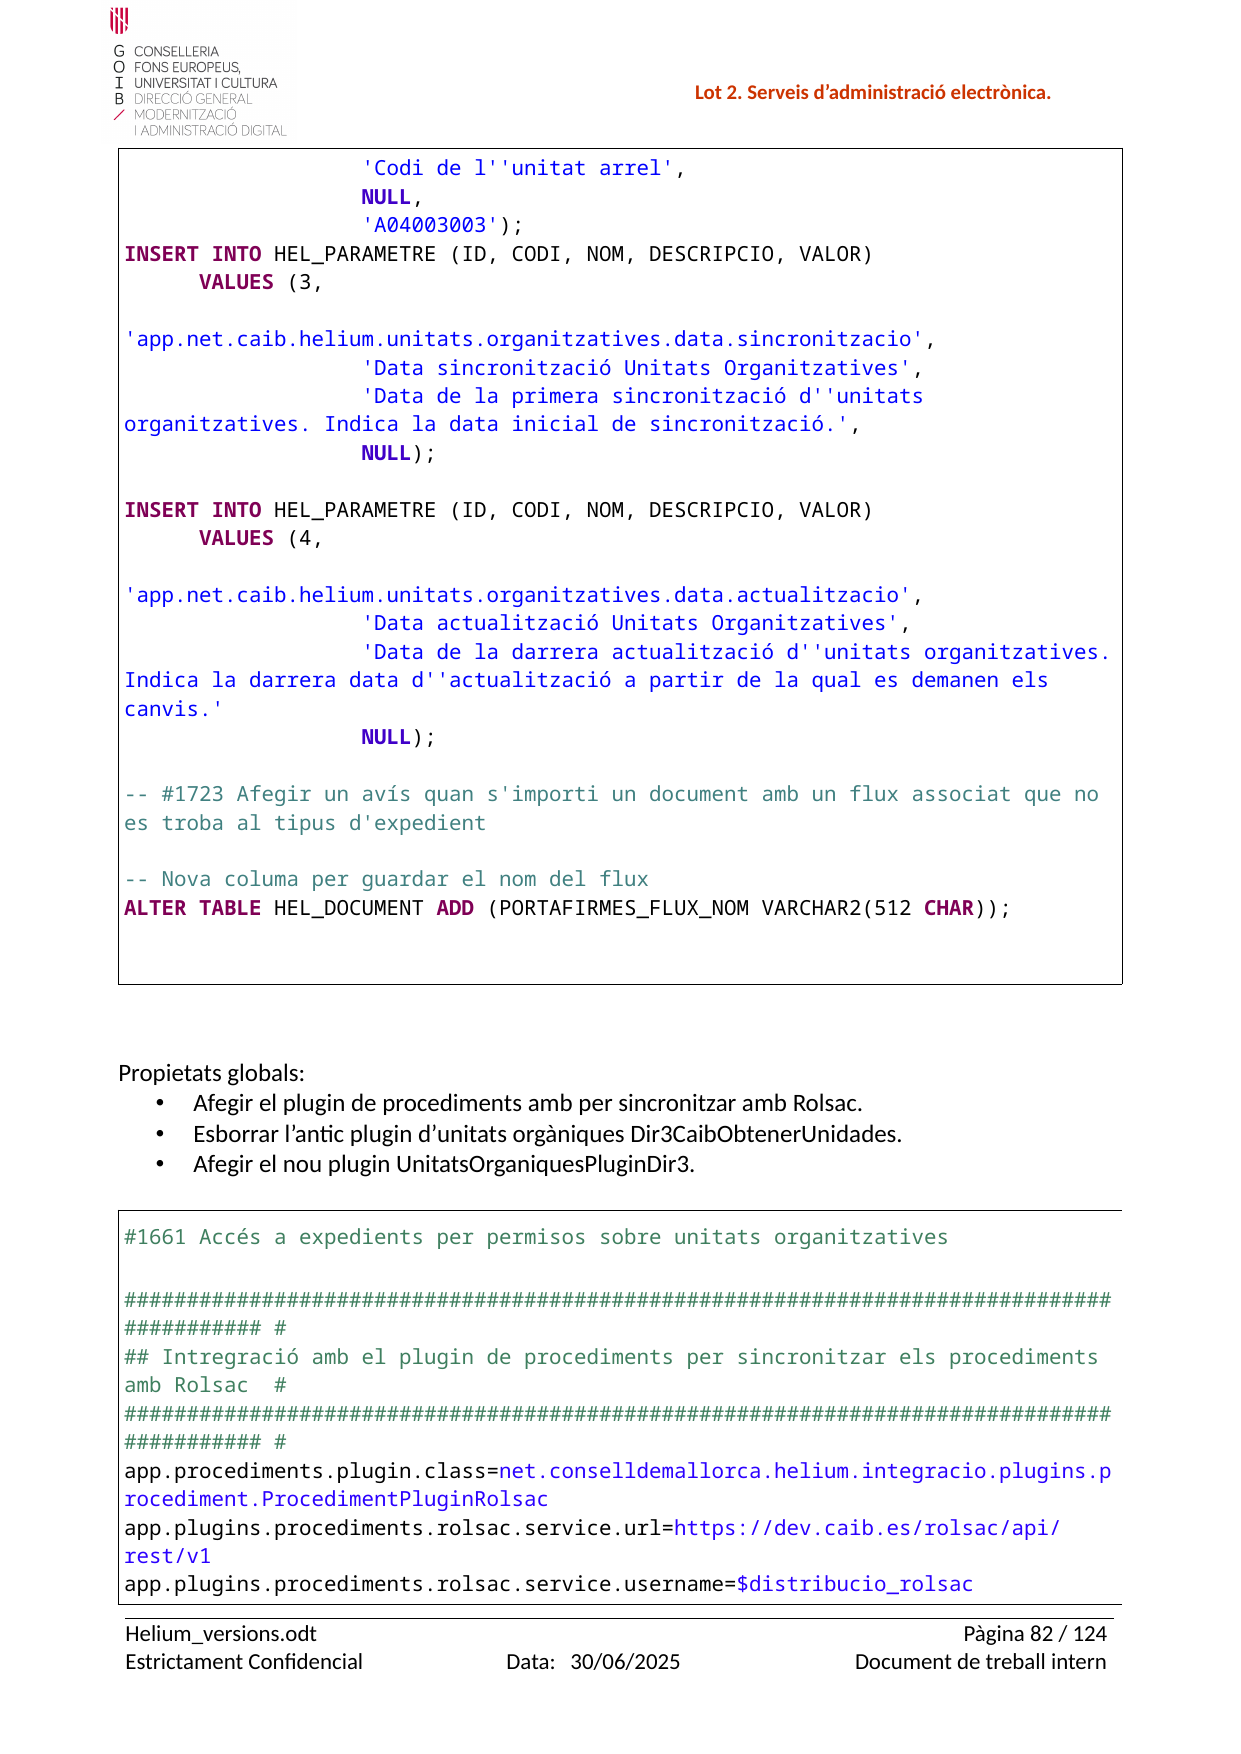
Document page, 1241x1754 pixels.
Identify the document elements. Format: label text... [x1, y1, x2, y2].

table_header #1661 Accés a expedients per permisos sobre unitats organitzatives ########################################################################################## # ## Intregració amb el plugin de procediments per sincronitzar els procediments amb Rolsac # ########################################################################################## # app.procediments.plugin.class=net.conselldemallorca.helium.integracio.plugins.procediment.ProcedimentPluginRolsac app.plugins.procediments.rolsac.service.url=https://dev.caib.es/rolsac/api/rest/v1 app.plugins.procediments.rolsac.service.username=$distribucio_rolsac [119, 1211, 1122, 1604]
table_header 'Codi de l''unitat arrel', NULL, 'A04003003'); INSERT INTO HEL_PARAMETRE (ID, CODI, NOM, DESCRIPCIO, VALOR) VALUES (3, 'app.net.caib.helium.unitats.organitzatives.data.sincronitzacio', 'Data sincronització Unitats Organitzatives', 'Data de la primera sincronització d''unitats organitzatives. Indica la data inicial de sincronització.', NULL); INSERT INTO HEL_PARAMETRE (ID, CODI, NOM, DESCRIPCIO, VALOR) VALUES (4, 'app.net.caib.helium.unitats.organitzatives.data.actualitzacio', 'Data actualització Unitats Organitzatives', 'Data de la darrera actualització d''unitats organitzatives. Indica la darrera data d''actualització a partir de la qual es demanen els canvis.' NULL); -- #1723 Afegir un avís quan s'importi un document amb un flux associat que no es troba al tipus d'expedient -- Nova columa per guardar el nom del flux ALTER TABLE HEL_DOCUMENT ADD (PORTAFIRMES_FLUX_NOM VARCHAR2(512 CHAR)); [119, 149, 1122, 984]
list Afegir el plugin de procediments amb per sincronitzar amb Rolsac. [156, 1087, 1122, 1118]
text Propietats globals: [118, 1057, 1122, 1087]
list Afegir el nou plugin UnitatsOrganiquesPluginDir3. [156, 1148, 1122, 1179]
list Esborrar l’antic plugin d’unitats orgàniques Dir3CaibObtenerUnidades. [156, 1118, 1122, 1148]
picture [100, 0, 297, 144]
